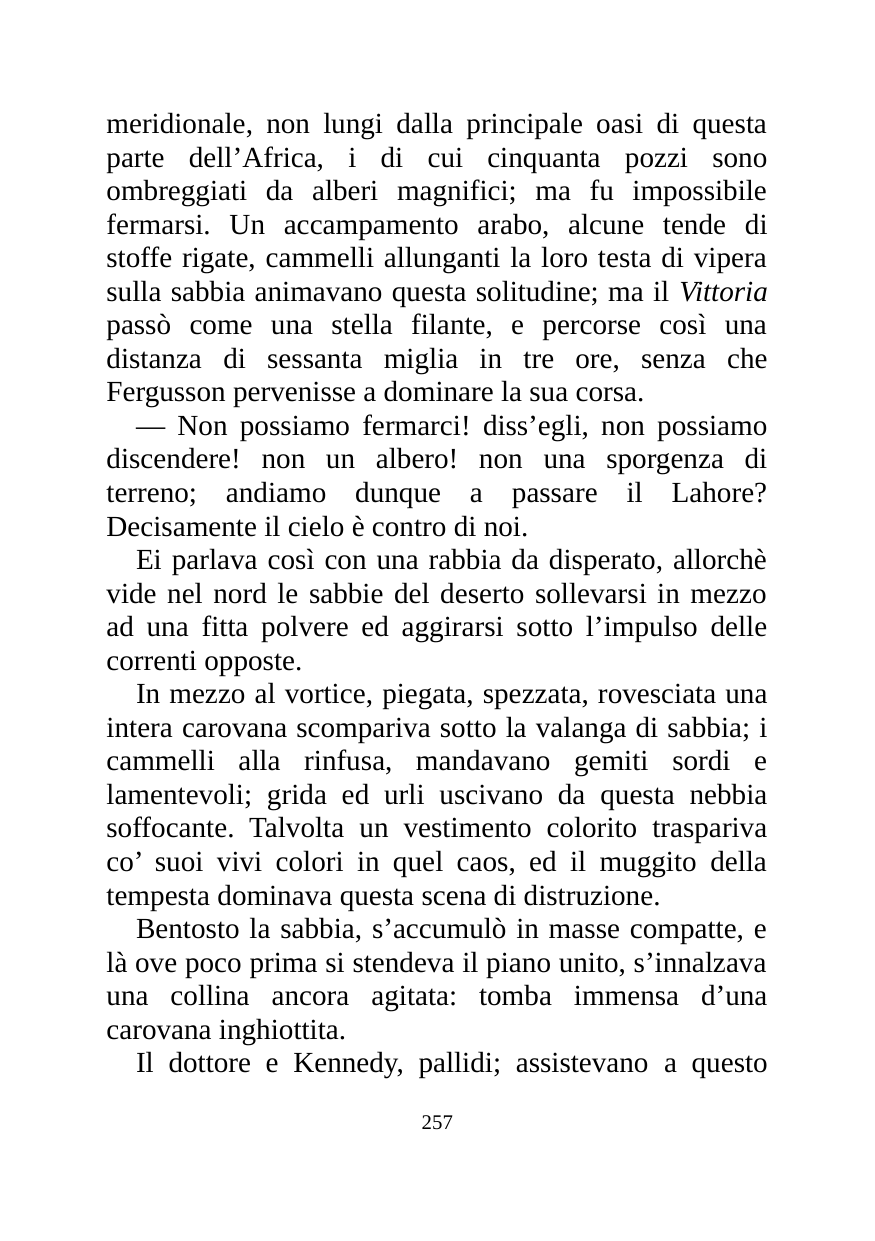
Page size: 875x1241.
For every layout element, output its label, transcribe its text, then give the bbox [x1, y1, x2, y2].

text meridionale, non lungi dalla principale oasi di questa parte dell’Africa, i di cui cinquanta pozzi sono ombreggiati da alberi magnifici; ma fu impossibile fermarsi. Un accampamento arabo, alcune tende di stoffe rigate, cammelli allunganti la loro testa di vipera sulla sabbia animavano questa solitudine; ma il Vittoria passò come una stella filante, e percorse così una distanza di sessanta miglia in tre ore, senza che Fergusson pervenisse a dominare la sua corsa. [106, 106, 768, 408]
text In mezzo al vortice, piegata, spezzata, rovesciata una intera carovana scompariva sotto la valanga di sabbia; i cammelli alla rinfusa, mandavano gemiti sordi e lamentevoli; grida ed urli uscivano da questa nebbia soffocante. Talvolta un vestimento colorito traspariva co’ suoi vivi colori in quel caos, ed il muggito della tempesta dominava questa scena di distruzione. [106, 676, 768, 911]
text Bentosto la sabbia, s’accumulò in masse compatte, e là ove poco prima si stendeva il piano unito, s’innalzava una collina ancora agitata: tomba immensa d’una carovana inghiottita. [106, 911, 768, 1045]
text Il dottore e Kennedy, pallidi; assistevano a questo [106, 1045, 768, 1079]
text — Non possiamo fermarci! diss’egli, non possiamo discendere! non un albero! non una sporgenza di terreno; andiamo dunque a passare il Lahore? Decisamente il cielo è contro di noi. [106, 408, 768, 542]
text Ei parlava così con una rabbia da disperato, allorchè vide nel nord le sabbie del deserto sollevarsi in mezzo ad una fitta polvere ed aggirarsi sotto l’impulso delle correnti opposte. [106, 542, 768, 676]
